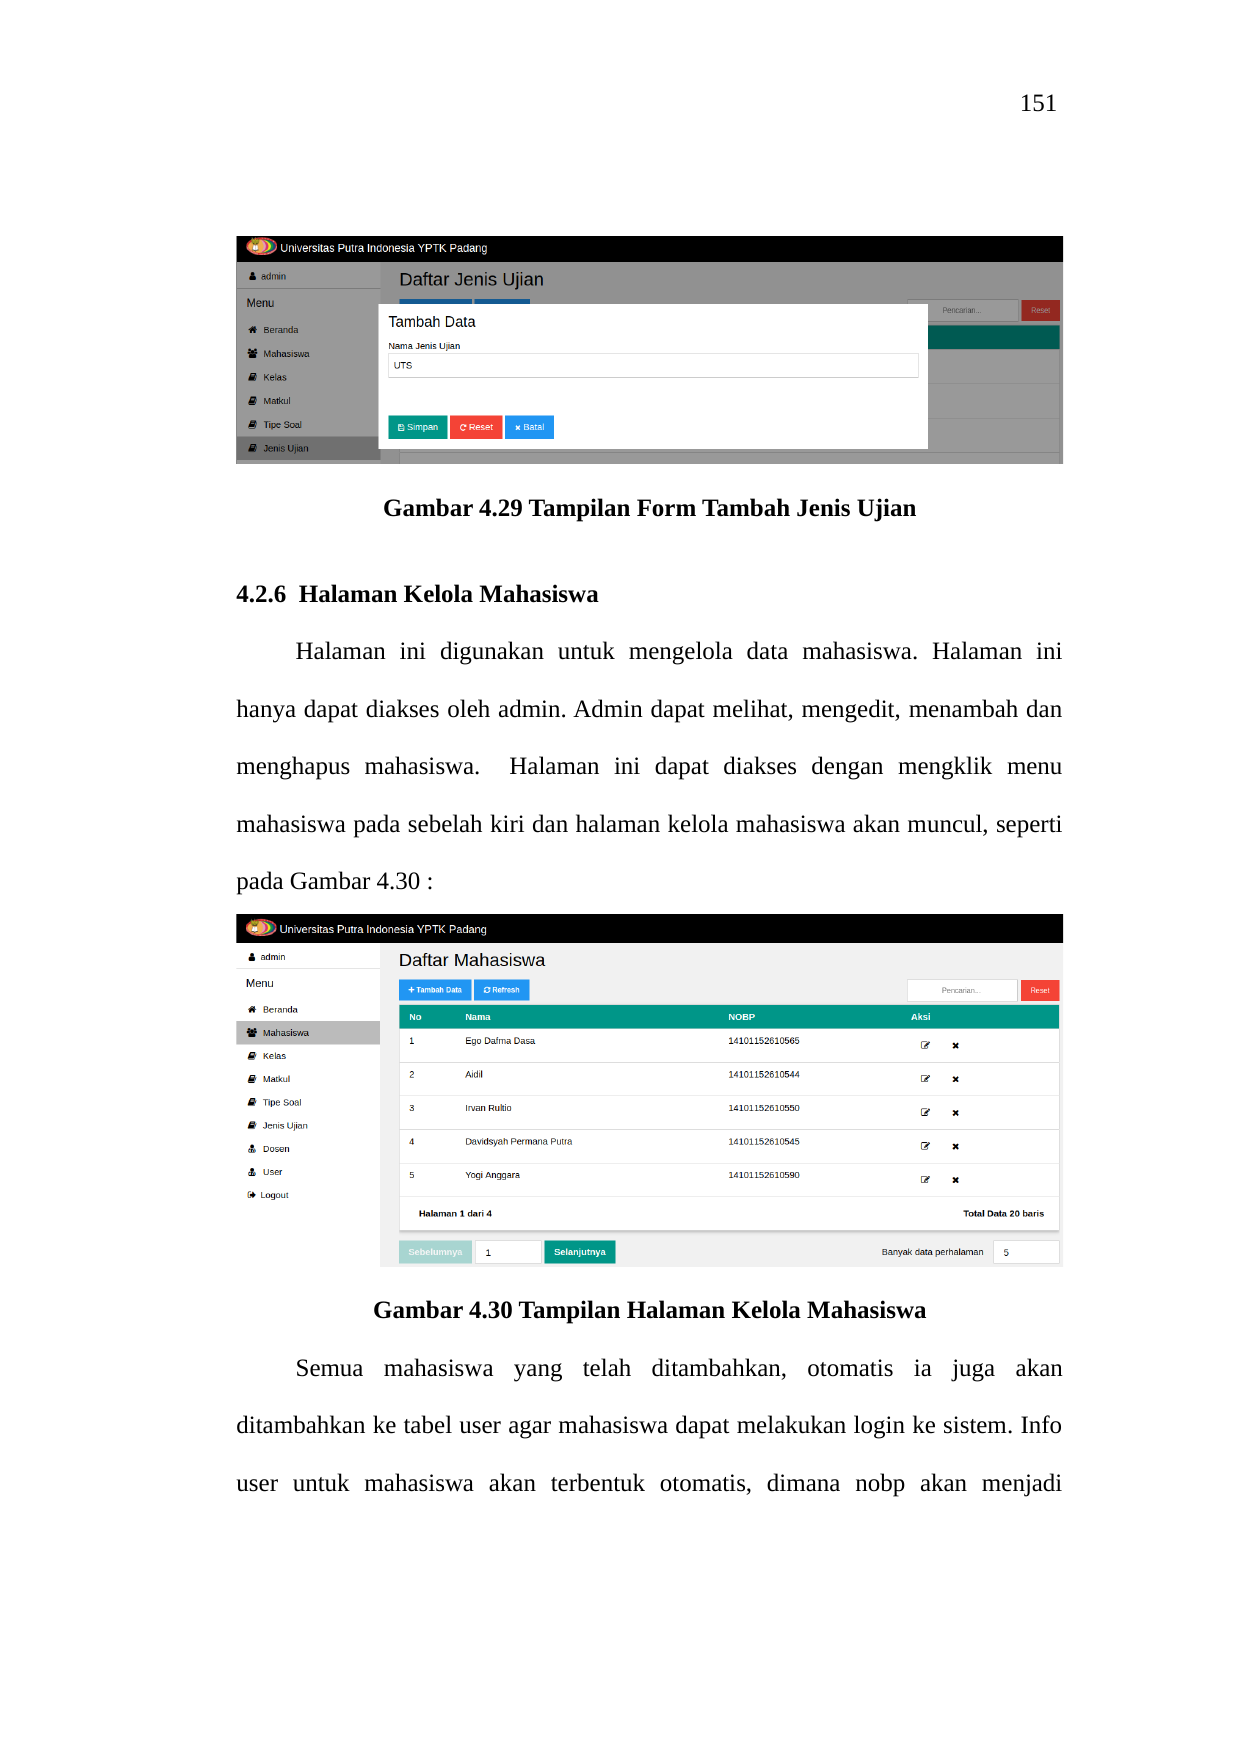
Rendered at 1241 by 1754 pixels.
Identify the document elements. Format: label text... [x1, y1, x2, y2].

picture [236, 236, 1064, 464]
text Gambar 4.30 Tampilan Halaman Kelola Mahasiswa [236, 1267, 1063, 1324]
subtitle Halaman Kelola Mahasiswa [236, 579, 1063, 608]
text Halaman ini digunakan untuk mengelola data mahasiswa. Halaman ini hanya dapat diakses oleh admin. Admin dapat melihat, mengedit, menambah dan menghapus mahasiswa. Halaman ini dapat diakses dengan mengklik menu mahasiswa pada sebelah kiri dan halaman kelola mahasiswa akan muncul, seperti pada Gambar 4.30 : [236, 636, 1063, 895]
text Gambar 4.29 Tampilan Form Tambah Jenis Ujian [236, 464, 1063, 521]
picture [236, 914, 1064, 1267]
text Semua mahasiswa yang telah ditambahkan, otomatis ia juga akan ditambahkan ke tabel user agar mahasiswa dapat melakukan login ke sistem. Info user untuk mahasiswa akan terbentuk otomatis, dimana nobp akan menjadi [236, 1324, 1063, 1497]
